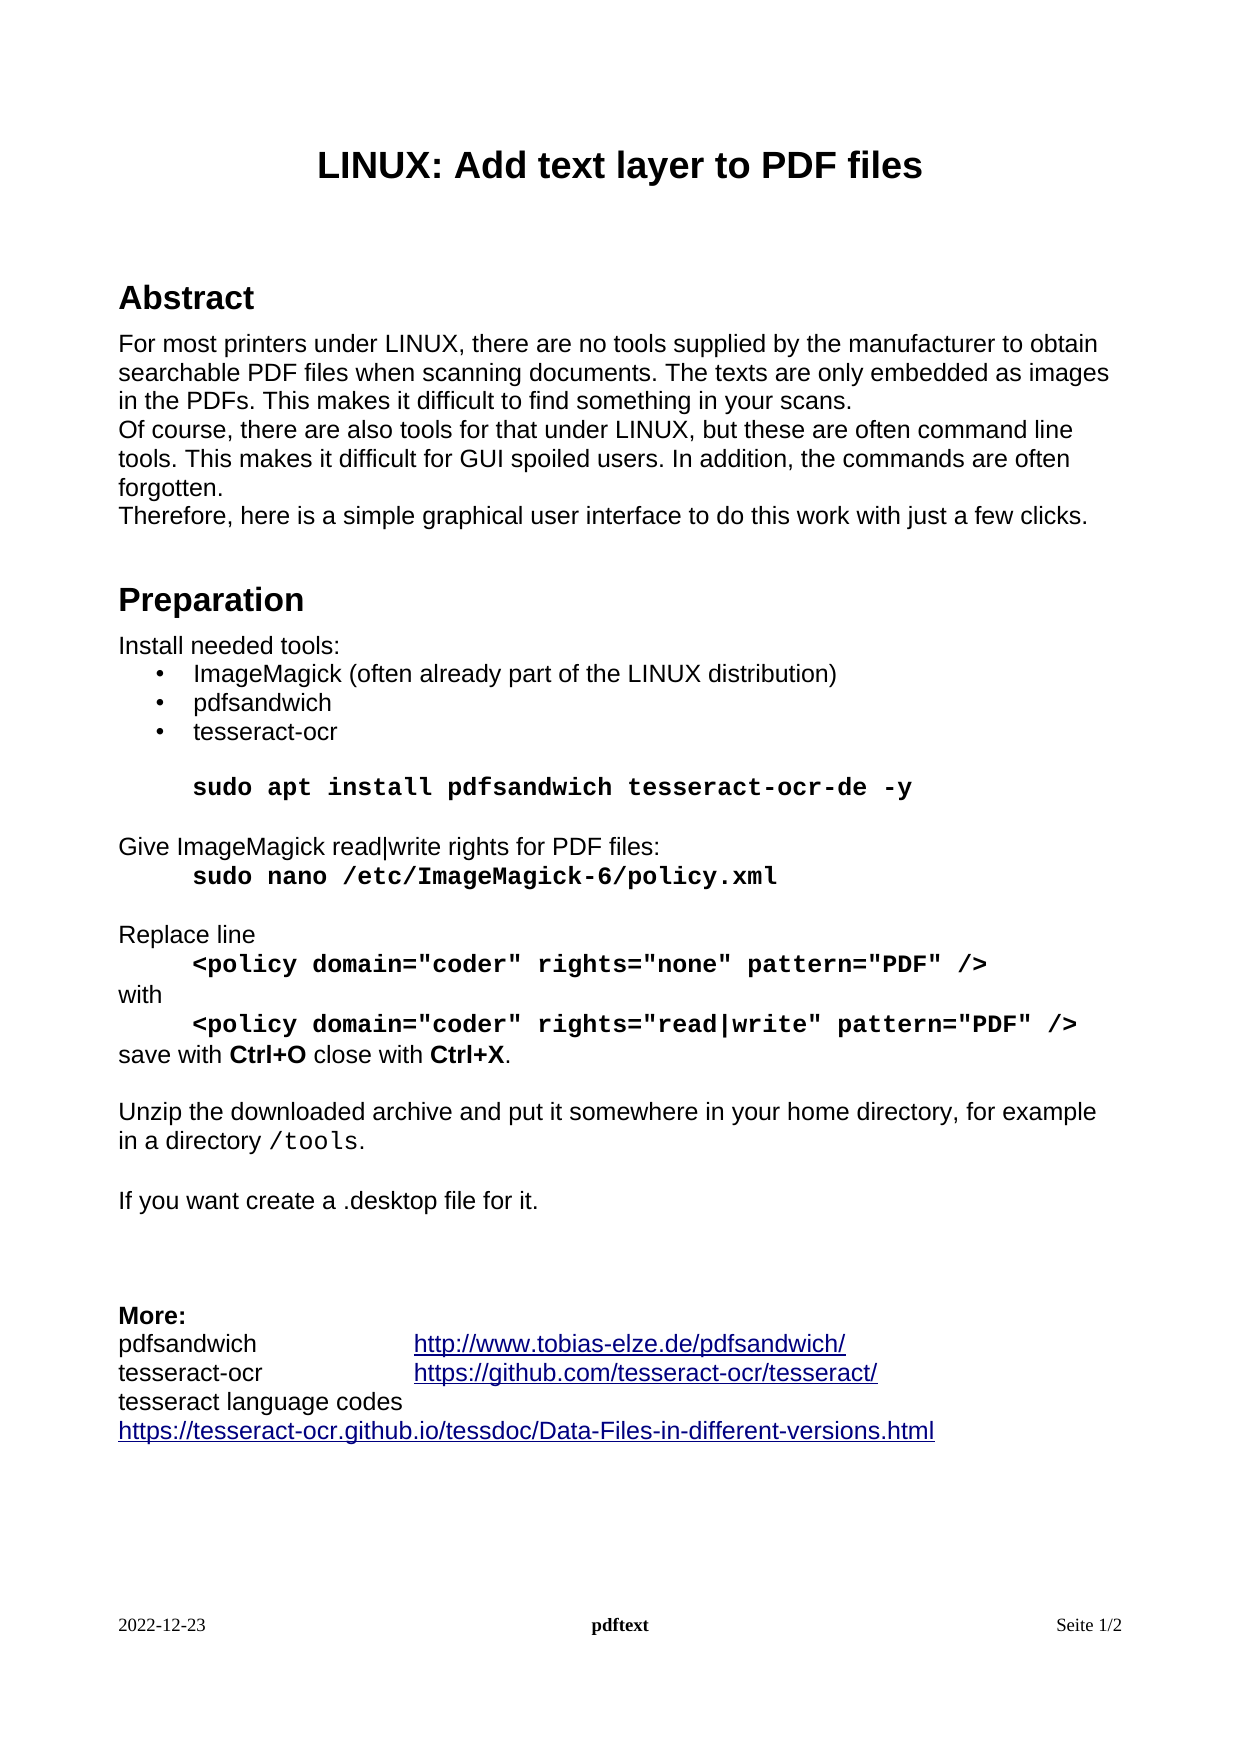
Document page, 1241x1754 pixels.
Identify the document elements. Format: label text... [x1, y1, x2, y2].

text More: [118, 1301, 1122, 1329]
text https://tesseract-ocr.github.io/tessdoc/Data-Files-in-different-versions.html [118, 1416, 1122, 1444]
subtitle Abstract [118, 278, 1122, 316]
text <policy domain="coder" rights="read|write" pattern="PDF" /> [118, 1009, 1122, 1040]
text pdfsandwich http://www.tobias-elze.de/pdfsandwich/ [118, 1329, 1122, 1358]
text save with Ctrl+O close with Ctrl+X. [118, 1040, 1122, 1068]
text Unzip the downloaded archive and put it somewhere in your home directory, for example in a directory /tools. [118, 1097, 1122, 1157]
text Of course, there are also tools for that under LINUX, but these are often command line tools. This makes it difficult for GUI spoiled users. In addition, the commands are often forgotten. [118, 415, 1122, 501]
list pdfsandwich [156, 688, 1122, 717]
text Replace line [118, 920, 1122, 949]
text tesseract-ocr https://github.com/tesseract-ocr/tesseract/ [118, 1358, 1122, 1387]
list tesseract-ocr [156, 717, 1122, 746]
text sudo apt install pdfsandwich tesseract-ocr-de -y [118, 775, 1122, 803]
list ImageMagick (often already part of the LINUX distribution) [156, 659, 1122, 688]
text sudo nano /etc/ImageMagick-6/policy.xml [118, 861, 1122, 892]
text tesseract language codes [118, 1387, 1122, 1416]
text with [118, 980, 1122, 1009]
subtitle Preparation [118, 579, 1122, 618]
text Therefore, here is a simple graphical user interface to do this work with just a few clicks. [118, 501, 1122, 530]
text Give ImageMagick read|write rights for PDF files: [118, 832, 1122, 861]
subtitle LINUX: Add text layer to PDF files [118, 143, 1122, 187]
text For most printers under LINUX, there are no tools supplied by the manufacturer to obtain searchable PDF files when scanning documents. The texts are only embedded as images in the PDFs. This makes it difficult to find something in your scans. [118, 329, 1122, 415]
text <policy domain="coder" rights="none" pattern="PDF" /> [118, 949, 1122, 980]
text Install needed tools: [118, 631, 1122, 659]
text If you want create a .desktop file for it. [118, 1186, 1122, 1214]
